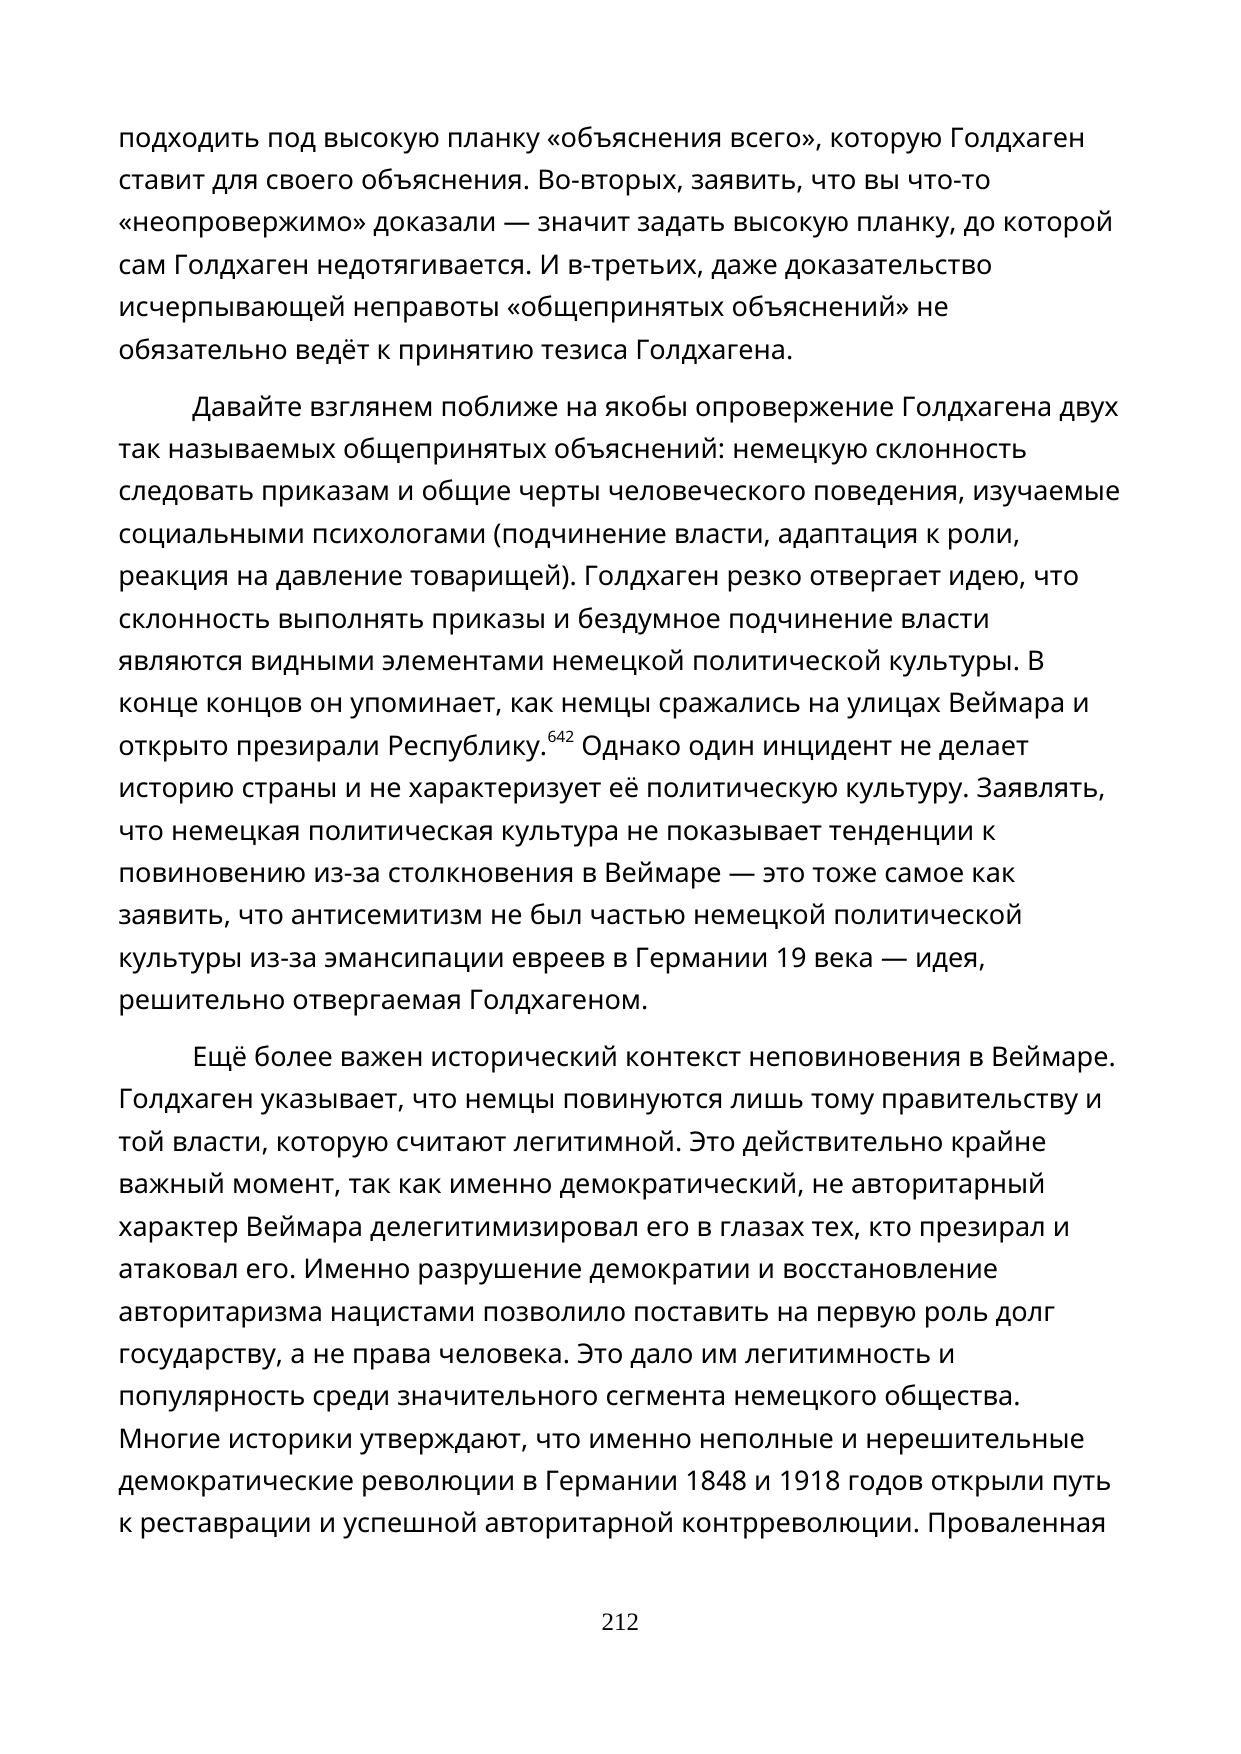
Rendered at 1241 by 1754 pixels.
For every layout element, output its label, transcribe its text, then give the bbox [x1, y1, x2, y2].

text подходить под высокую планку «объяснения всего», которую Голдхаген ставит для своего объяснения. Во-вторых, заявить, что вы что-то «неопровержимо» доказали — значит задать высокую планку, до которой сам Голдхаген недотягивается. И в-третьих, даже доказательство исчерпывающей неправоты «общепринятых объяснений» не обязательно ведёт к принятию тезиса Голдхагена. [118, 118, 1122, 367]
text Ещё более важен исторический контекст неповиновения в Веймаре. Голдхаген указывает, что немцы повинуются лишь тому правительству и той власти, которую считают легитимной. Это действительно крайне важный момент, так как именно демократический, не авторитарный характер Веймара делегитимизировал его в глазах тех, кто презирал и атаковал его. Именно разрушение демократии и восстановление авторитаризма нацистами позволило поставить на первую роль долг государству, а не права человека. Это дало им легитимность и популярность среди значительного сегмента немецкого общества. Многие историки утверждают, что именно неполные и нерешительные демократические революции в Германии 1848 и 1918 годов открыли путь к реставрации и успешной авторитарной контрреволюции. Проваленная [118, 1038, 1122, 1541]
text Давайте взглянем поближе на якобы опровержение Голдхагена двух так называемых общепринятых объяснений: немецкую склонность следовать приказам и общие черты человеческого поведения, изучаемые социальными психологами (подчинение власти, адаптация к роли, реакция на давление товарищей). Голдхаген резко отвергает идею, что склонность выполнять приказы и бездумное подчинение власти являются видными элементами немецкой политической культуры. В конце концов он упоминает, как немцы сражались на улицах Веймара и открыто презирали Республику. Однако один инцидент не делает историю страны и не характеризует её политическую культуру. Заявлять, что немецкая политическая культура не показывает тенденции к повиновению из-за столкновения в Веймаре — это тоже самое как заявить, что антисемитизм не был частью немецкой политической культуры из-за эмансипации евреев в Германии 19 века — идея, решительно отвергаемая Голдхагеном. [118, 387, 1122, 1017]
